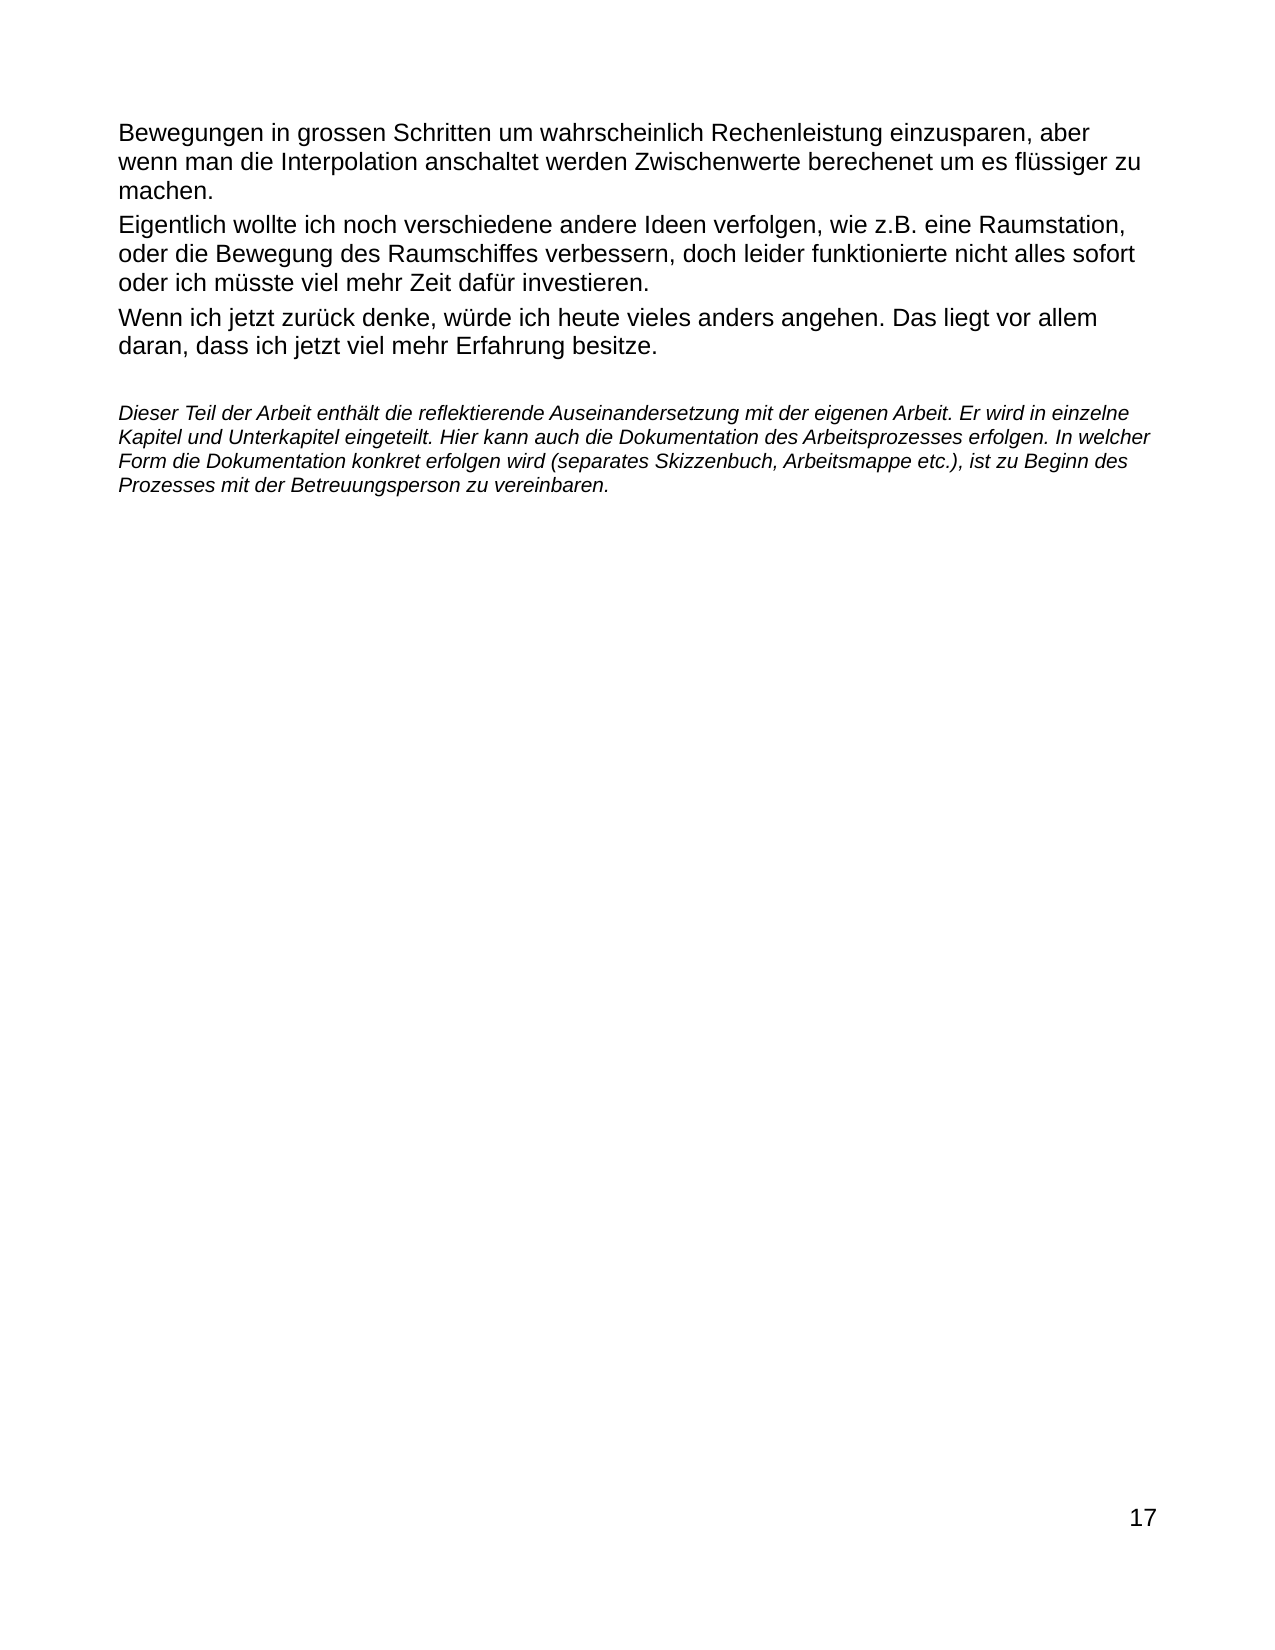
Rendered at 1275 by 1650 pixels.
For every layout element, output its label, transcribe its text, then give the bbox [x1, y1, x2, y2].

text Wenn ich jetzt zurück denke, würde ich heute vieles anders angehen. Das liegt vor allem daran, dass ich jetzt viel mehr Erfahrung besitze. [118, 302, 1157, 360]
text Dieser Teil der Arbeit enthält die reflektierende Auseinandersetzung mit der eigenen Arbeit. Er wird in einzelne Kapitel und Unterkapitel eingeteilt. Hier kann auch die Dokumentation des Arbeitsprozesses erfolgen. In welcher Form die Dokumentation konkret erfolgen wird (separates Skizzenbuch, Arbeitsmappe etc.), ist zu Beginn des Prozesses mit der Betreuungsperson zu vereinbaren. [118, 401, 1157, 496]
text Bewegungen in grossen Schritten um wahrscheinlich Rechenleistung einzusparen, aber wenn man die Interpolation anschaltet werden Zwischenwerte berechenet um es flüssiger zu machen. [118, 118, 1157, 204]
text Eigentlich wollte ich noch verschiedene andere Ideen verfolgen, wie z.B. eine Raumstation, oder die Bewegung des Raumschiffes verbessern, doch leider funktionierte nicht alles sofort oder ich müsste viel mehr Zeit dafür investieren. [118, 210, 1157, 297]
